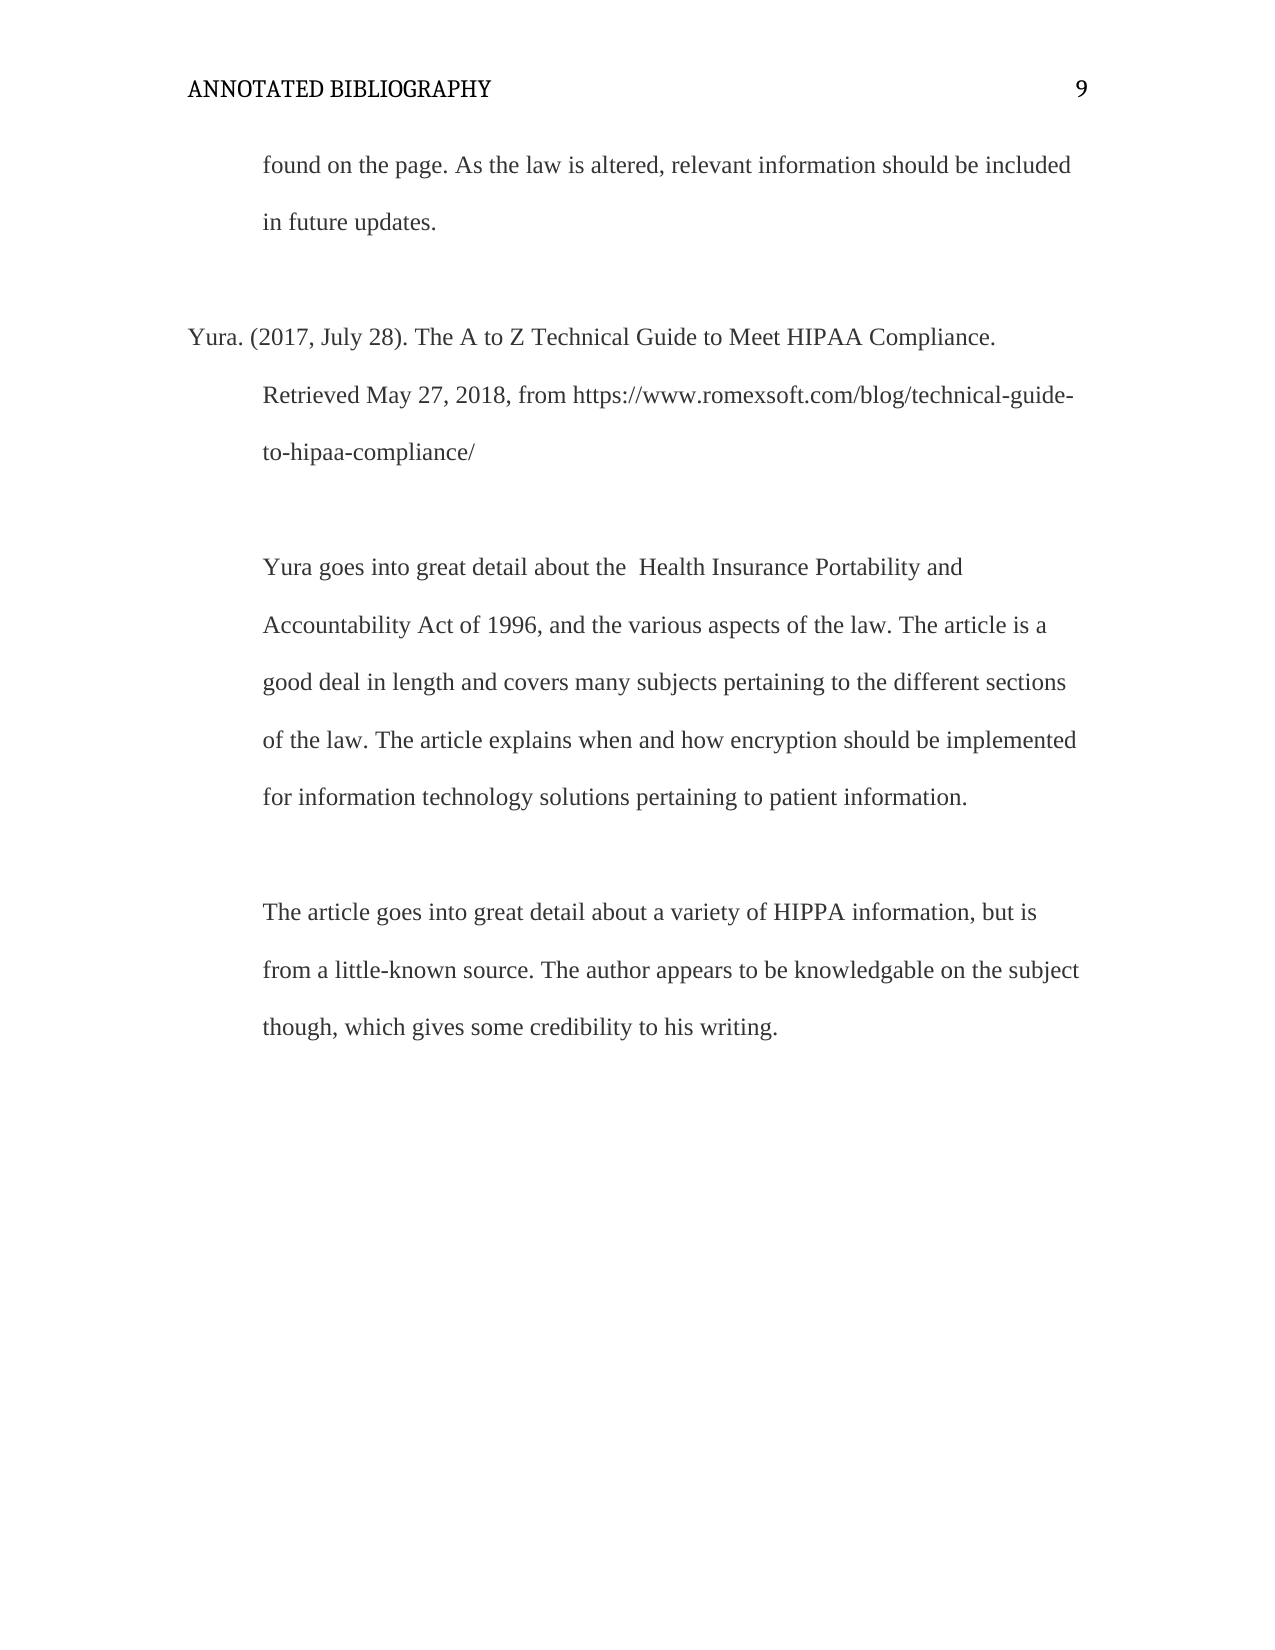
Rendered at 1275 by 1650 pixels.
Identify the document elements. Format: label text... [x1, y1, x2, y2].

text Yura. (2017, July 28). The A to Z Technical Guide to Meet HIPAA Compliance. Retrieved May 27, 2018, from https://www.romexsoft.com/blog/technical-guide-to-hipaa-compliance/ [187, 322, 1087, 466]
text found on the page. As the law is altered, relevant information should be included in future updates. [187, 150, 1087, 236]
text The article goes into great detail about a variety of HIPPA information, but is from a little-known source. The author appears to be knowledgable on the subject though, which gives some credibility to his writing. [187, 897, 1087, 1041]
text Yura goes into great detail about the Health Insurance Portability and Accountability Act of 1996, and the various aspects of the law. The article is a good deal in length and covers many subjects pertaining to the different sections of the law. The article explains when and how encryption should be implemented for information technology solutions pertaining to patient information. [187, 552, 1087, 811]
